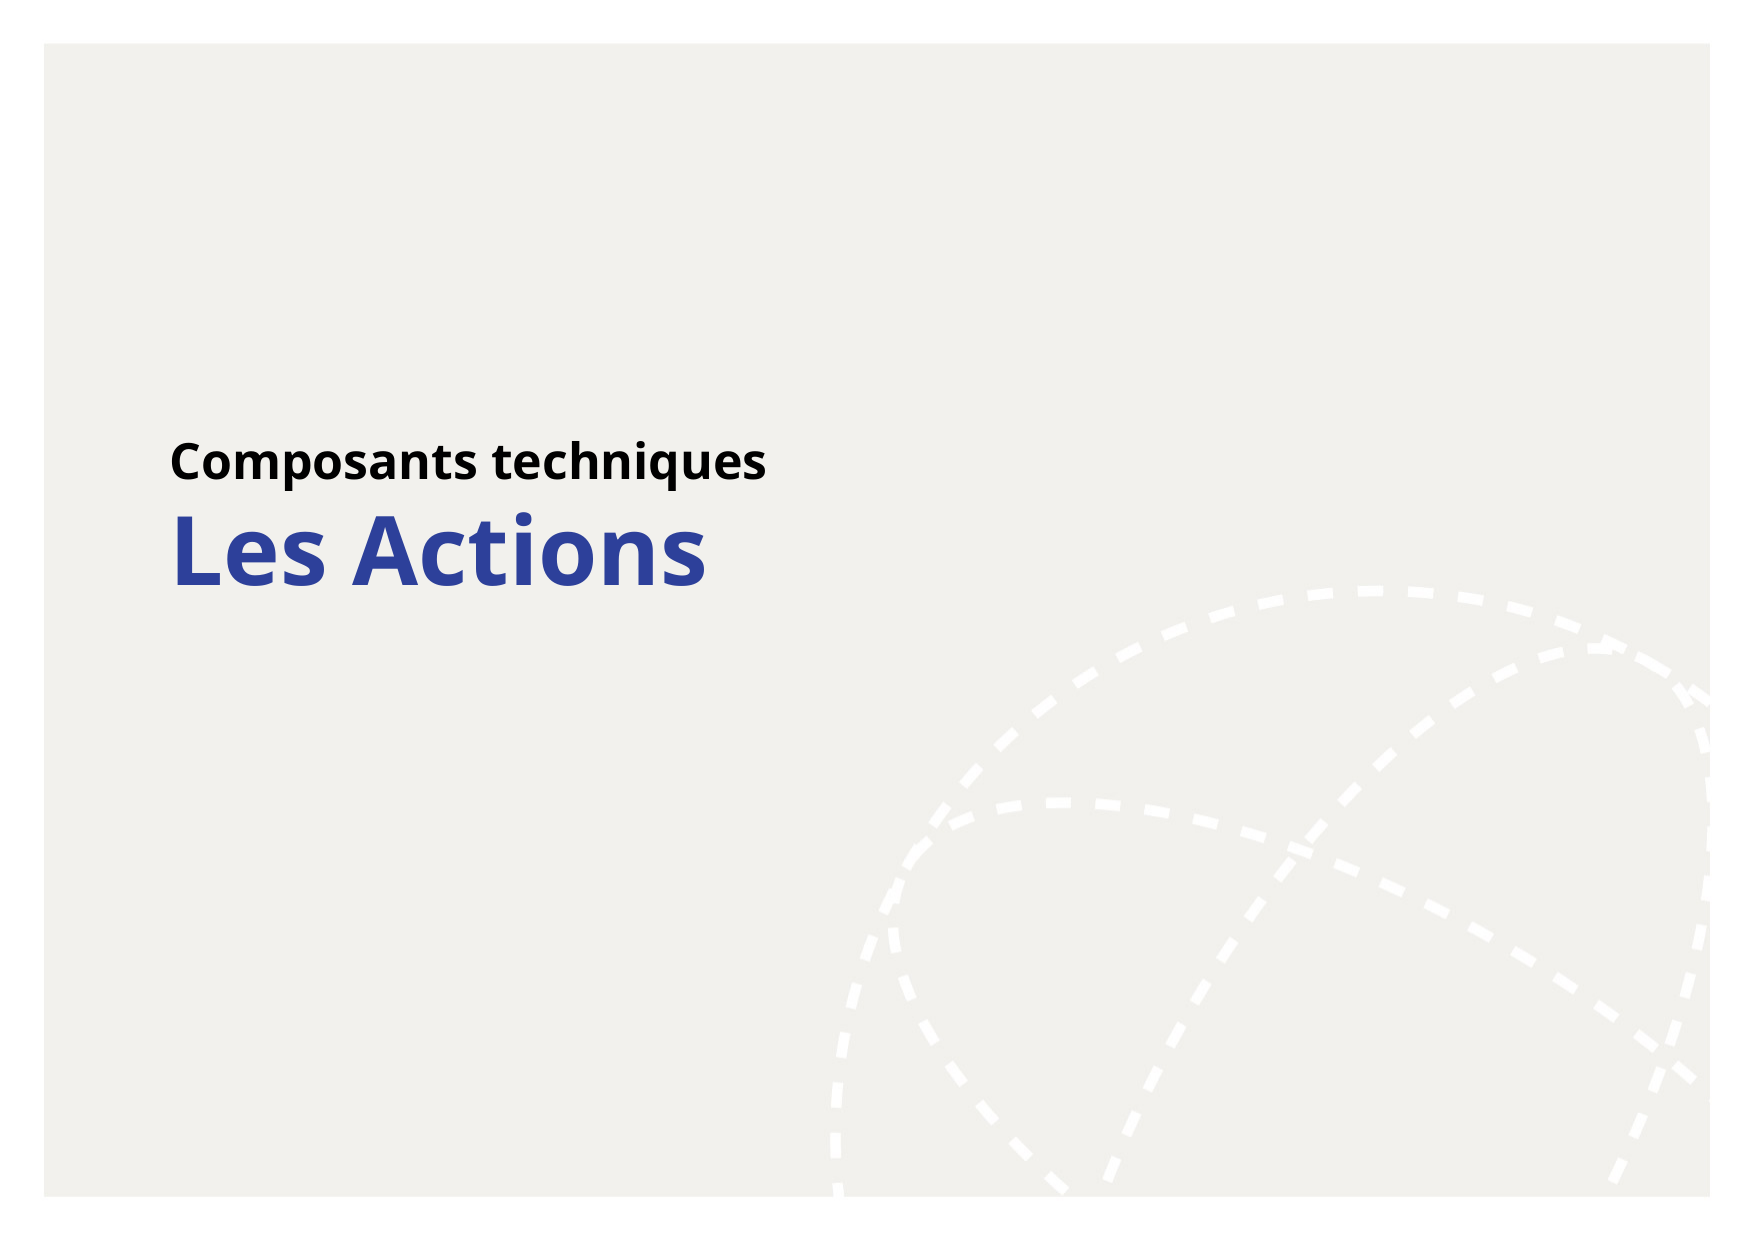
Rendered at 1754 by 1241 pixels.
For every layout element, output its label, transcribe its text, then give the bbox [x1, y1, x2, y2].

text_box Composants techniques Les Actions [152, 421, 1642, 667]
picture [0, 0, 1754, 1241]
